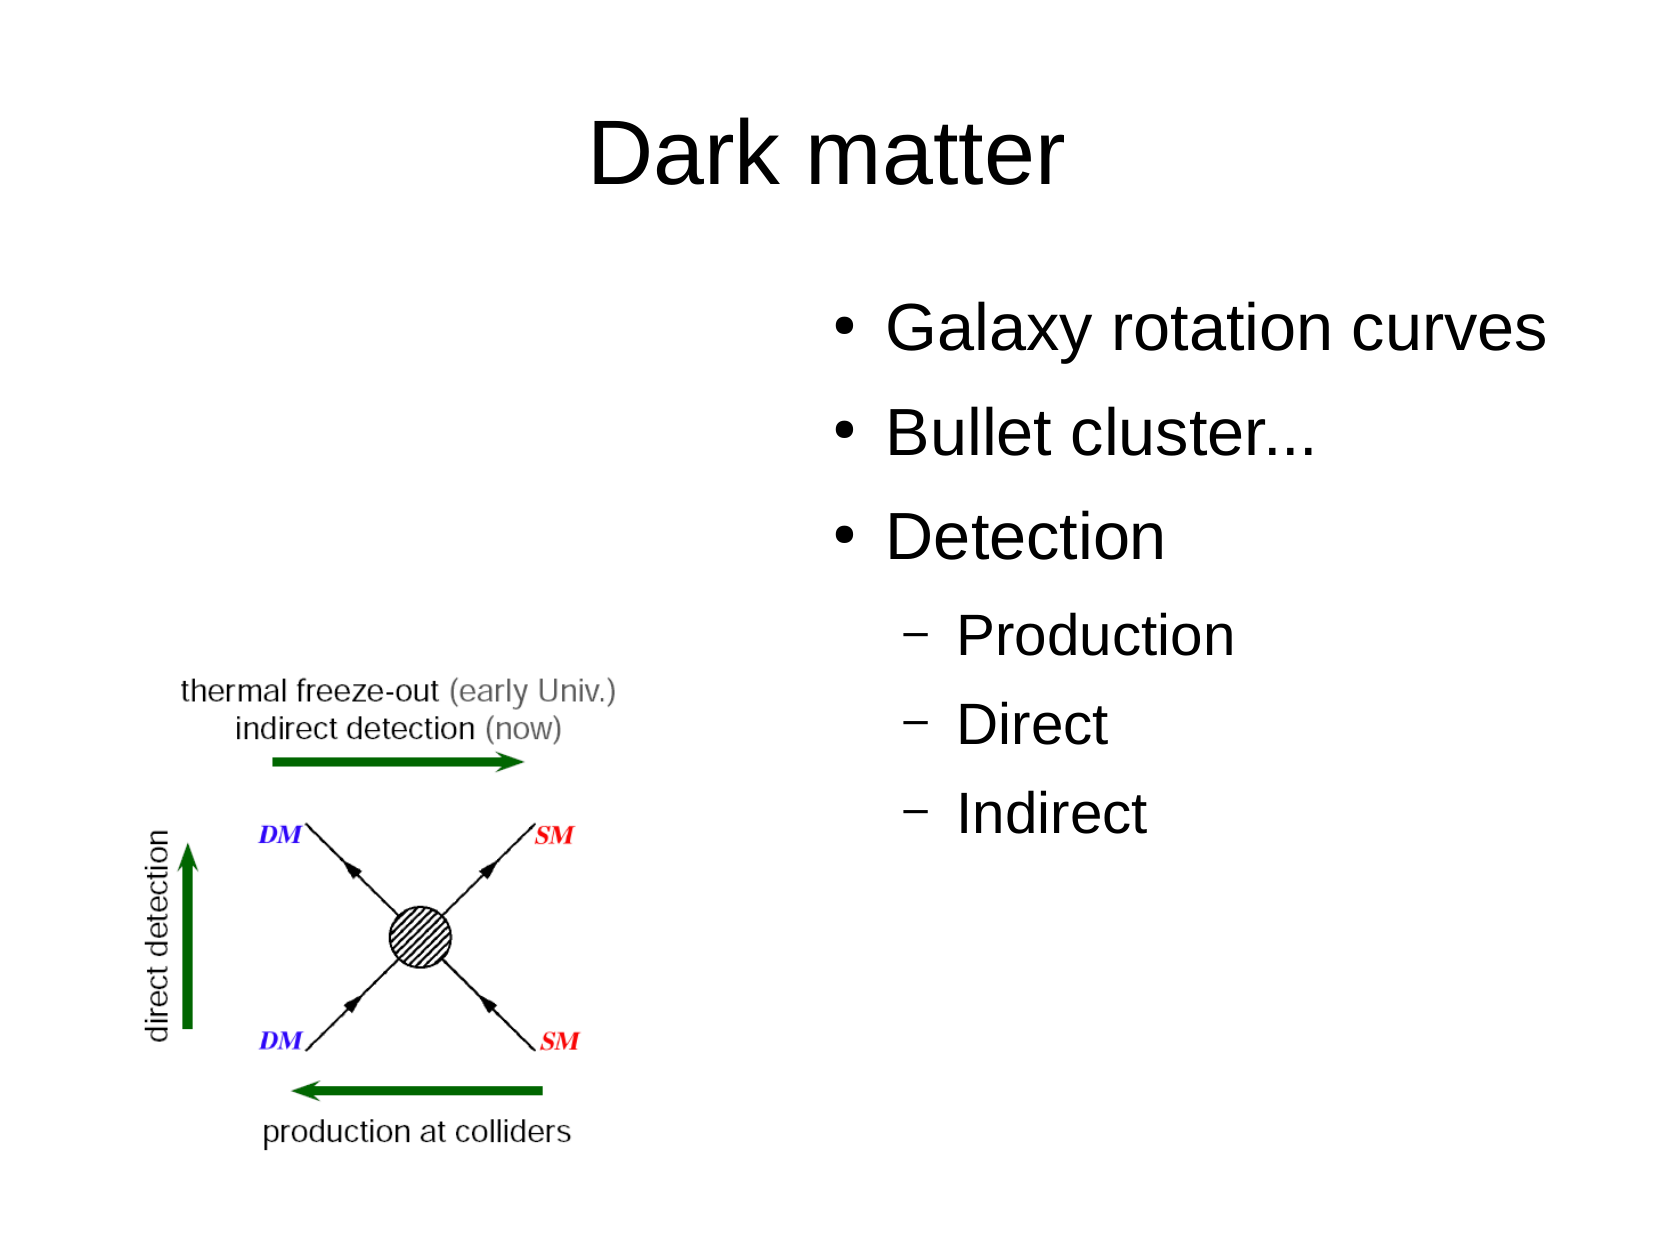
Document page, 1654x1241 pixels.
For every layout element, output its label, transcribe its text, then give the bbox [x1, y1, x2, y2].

picture [130, 673, 626, 1157]
list Galaxy rotation curves Bullet cluster... Detection Production Direct Indirect [814, 290, 1571, 1010]
title Dark matter [82, 49, 1571, 257]
